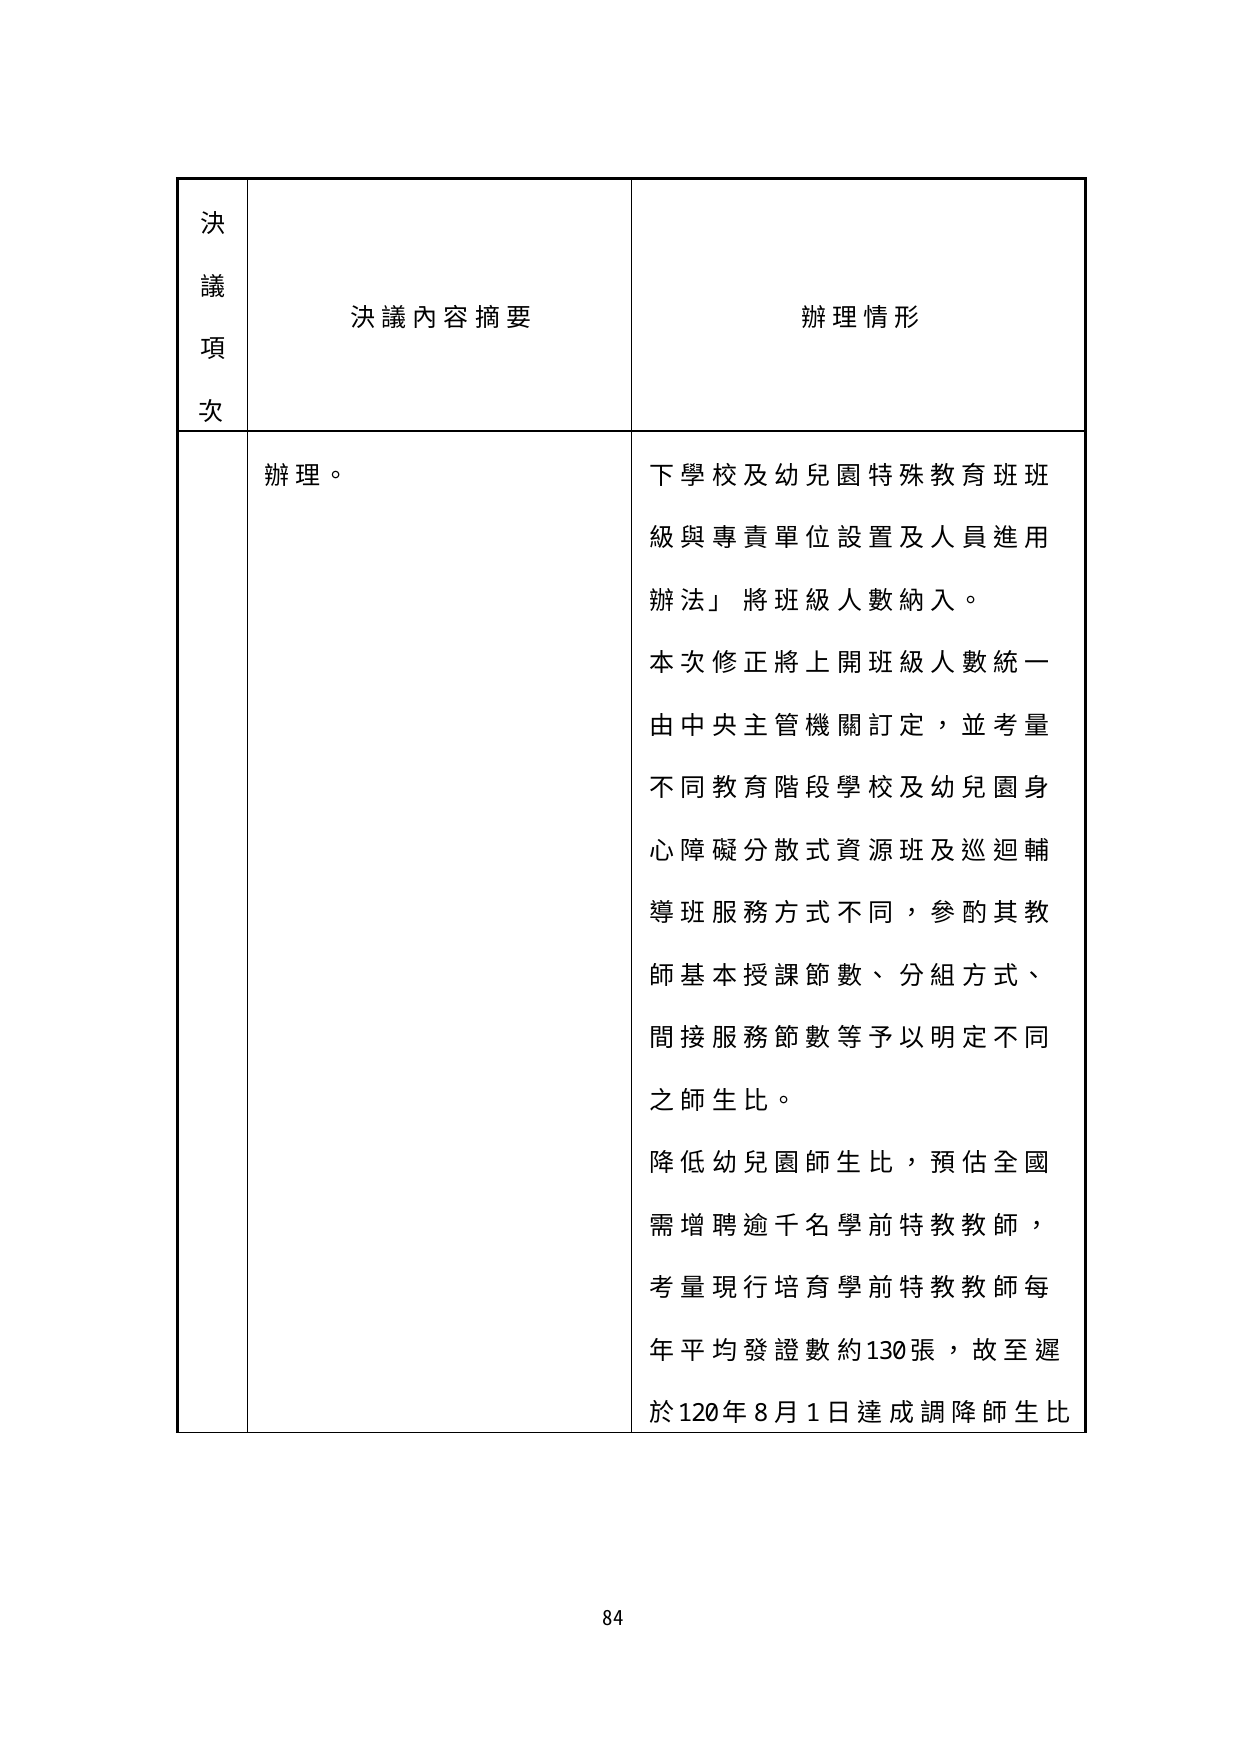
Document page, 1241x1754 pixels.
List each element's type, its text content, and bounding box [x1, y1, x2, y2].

table_cell 下學校及幼兒園特殊教育班班級與專責單位設置及人員進用辦法」將班級人數納入。 本次修正將上開班級人數統一由中央主管機關訂定，並考量不同教育階段學校及幼兒園身心障礙分散式資源班及巡迴輔導班服務方式不同，參酌其教師基本授課節數、分組方式、間接服務節數等予以明定不同之師生比。 降低幼兒園師生比，預估全國需增聘逾千名學前特教教師，考量現行培育學前特教教師每年平均發證數約130張，故至遲於120年8月1日達成調降師生比 [632, 432, 1084, 1432]
table_header 辦理情形 [632, 180, 1084, 430]
table_cell [179, 432, 247, 1432]
table_cell 辦理。 [248, 432, 631, 1432]
table_header 決議項次 [179, 180, 247, 430]
table_header 決議內容摘要 [248, 180, 631, 430]
